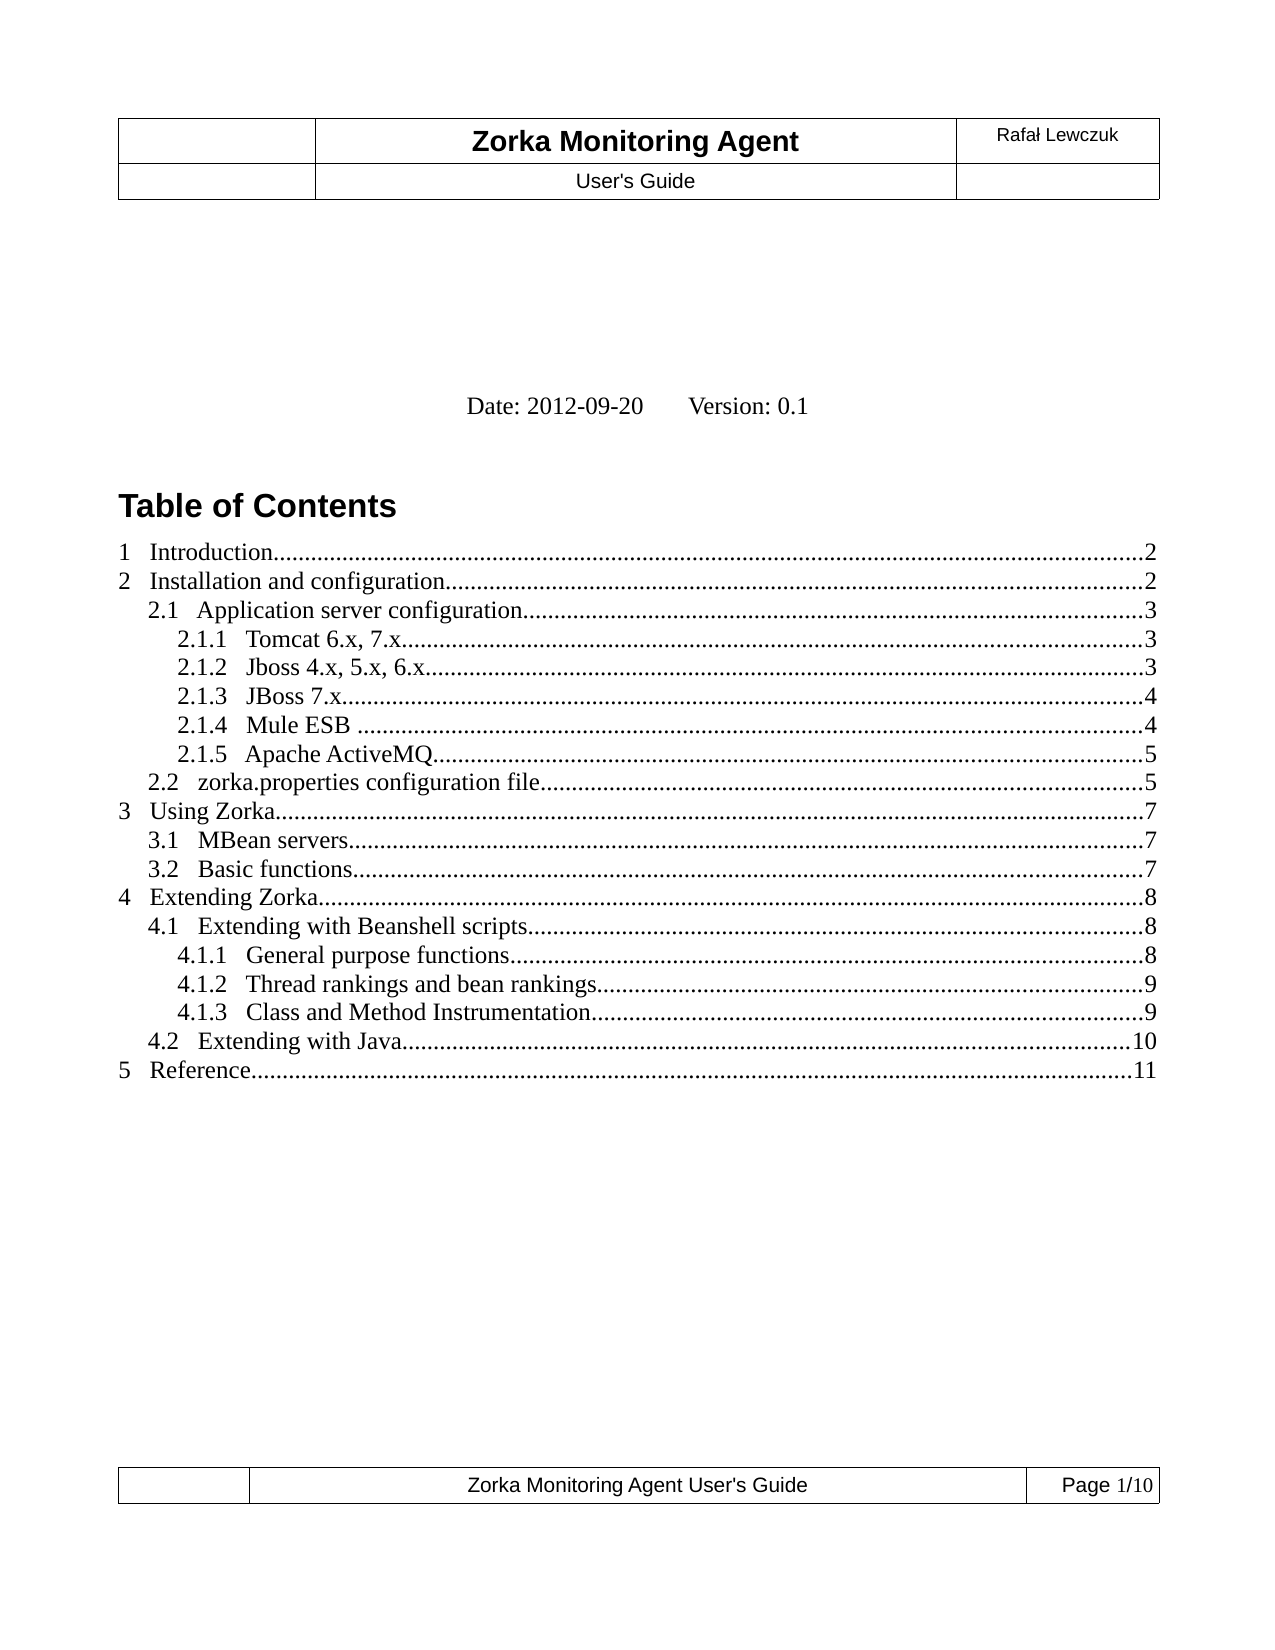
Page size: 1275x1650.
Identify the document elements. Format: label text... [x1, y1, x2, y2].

text 3.2 Basic functions 7 [148, 854, 1157, 882]
text 2.1.4 Mule ESB 4 [177, 710, 1157, 739]
text 2.1.5 Apache ActiveMQ 5 [177, 739, 1157, 767]
text 4.1.3 Class and Method Instrumentation 9 [177, 997, 1157, 1026]
text 4.1 Extending with Beanshell scripts 8 [148, 911, 1157, 940]
text 2 Installation and configuration 2 [118, 566, 1157, 595]
text 3.1 MBean servers 7 [148, 825, 1157, 854]
text 2.2 zorka.properties configuration file 5 [148, 767, 1157, 796]
text 4 Extending Zorka 8 [118, 882, 1157, 911]
text 2.1 Application server configuration 3 [148, 595, 1157, 624]
subtitle Table of Contents [118, 486, 1157, 525]
text 5 Reference 11 [118, 1055, 1157, 1084]
text 4.1.2 Thread rankings and bean rankings 9 [177, 969, 1157, 997]
text 4.2 Extending with Java 10 [148, 1026, 1157, 1055]
text 1 Introduction 2 [118, 537, 1157, 566]
text 4.1.1 General purpose functions 8 [177, 940, 1157, 969]
text 3 Using Zorka 7 [118, 796, 1157, 825]
text 2.1.3 JBoss 7.x 4 [177, 681, 1157, 710]
text 2.1.1 Tomcat 6.x, 7.x 3 [177, 624, 1157, 652]
text 2.1.2 Jboss 4.x, 5.x, 6.x 3 [177, 652, 1157, 681]
text Date: 2012-09-20 Version: 0.1 [118, 391, 1157, 420]
